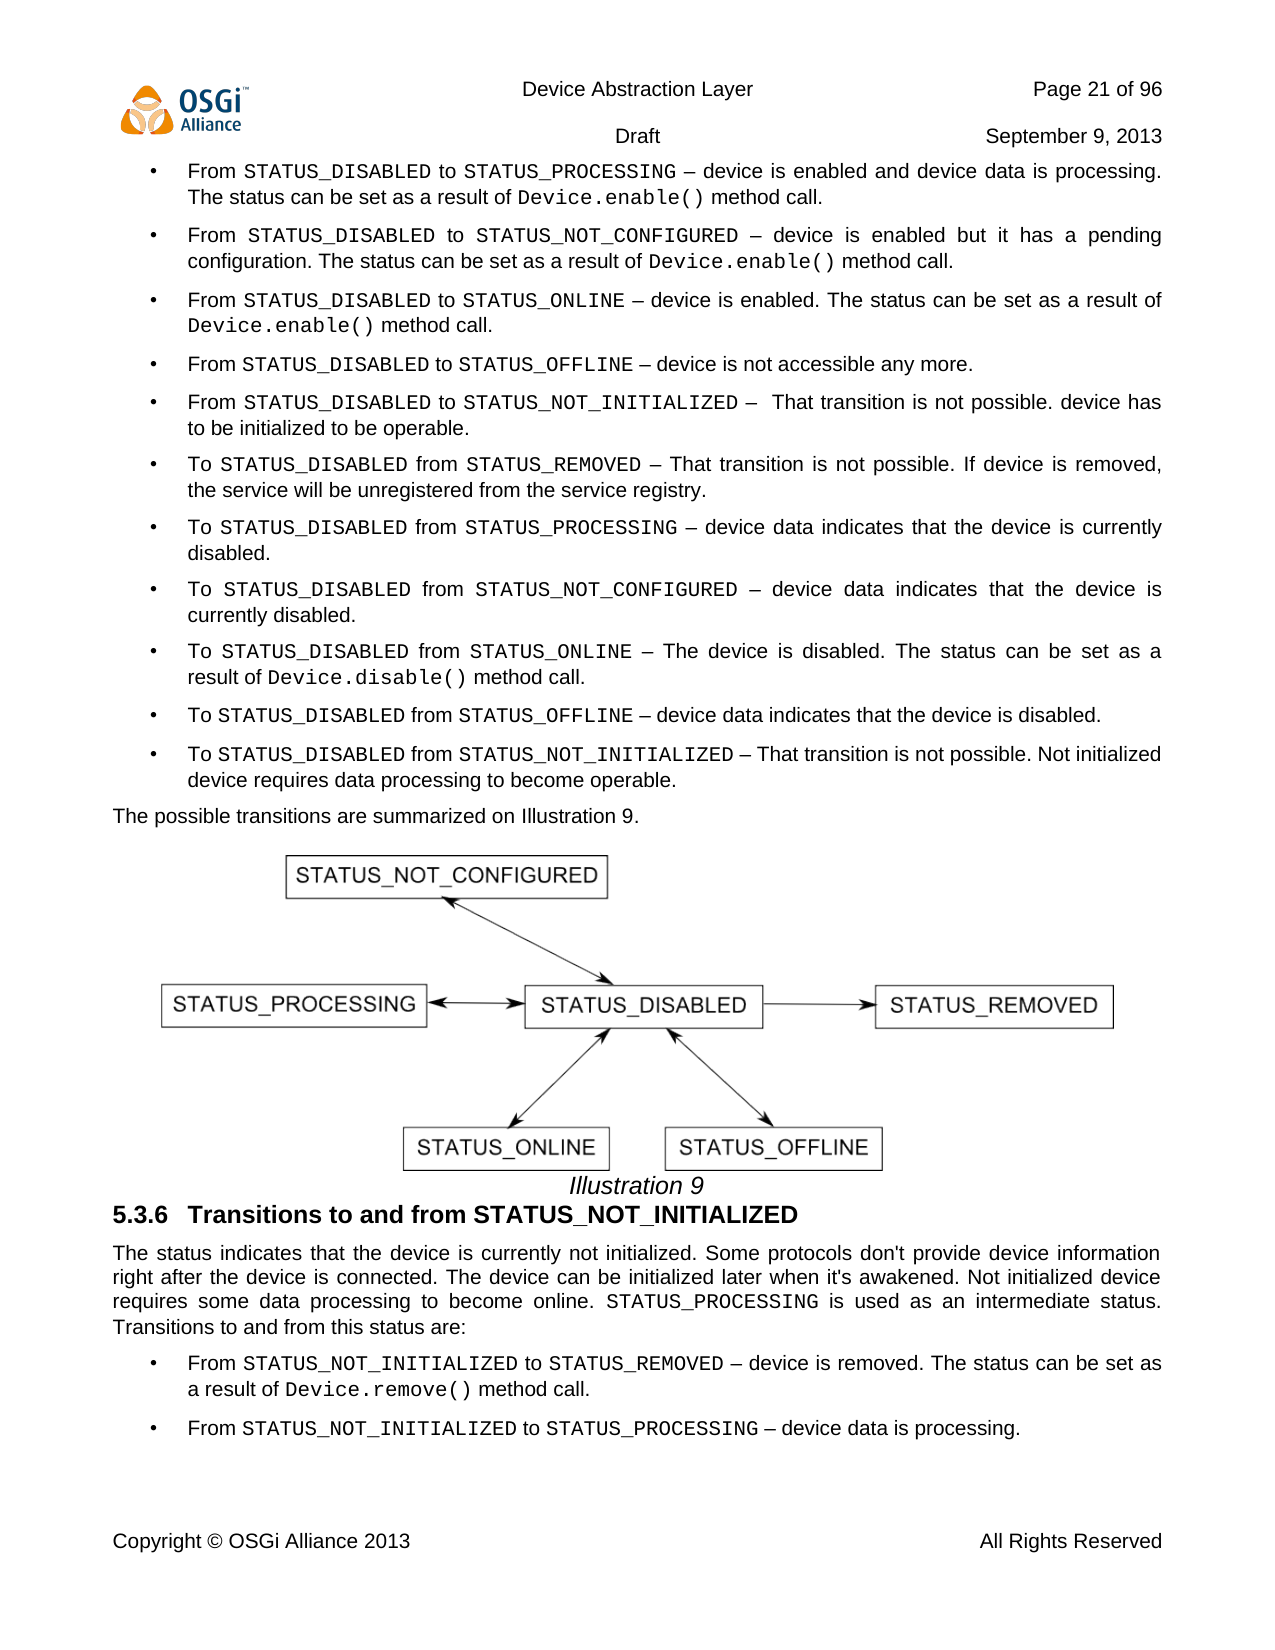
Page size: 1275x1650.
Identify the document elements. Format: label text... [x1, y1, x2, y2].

list From STATUS_DISABLED to STATUS_OFFLINE – device is not accessible any more. [150, 352, 1162, 377]
list To STATUS_DISABLED from STATUS_ONLINE – The device is disabled. The status can be set as a result of Device.disable() method call. [150, 639, 1162, 691]
list To STATUS_DISABLED from STATUS_NOT_CONFIGURED – device data indicates that the device is currently disabled. [150, 577, 1162, 627]
picture [161, 855, 1114, 1171]
list From STATUS_DISABLED to STATUS_NOT_CONFIGURED – device is enabled but it has a pending configuration. The status can be set as a result of Device.enable() method call. [150, 223, 1162, 275]
list From STATUS_DISABLED to STATUS_PROCESSING – device is enabled and device data is processing. The status can be set as a result of Device.enable() method call. [150, 159, 1162, 211]
text Illustration 9 [161, 1171, 1114, 1200]
text The status indicates that the device is currently not initialized. Some protocols don't provide device information right after the device is connected. The device can be initialized later when it's awakened. Not initialized device requires some data processing to become online. STATUS_PROCESSING is used as an intermediate status. Transitions to and from this status are: [112, 1241, 1162, 1339]
list To STATUS_DISABLED from STATUS_PROCESSING – device data indicates that the device is currently disabled. [150, 514, 1162, 564]
subtitle Transitions to and from STATUS_NOT_INITIALIZED [112, 840, 1162, 1228]
picture [113, 78, 257, 142]
list From STATUS_NOT_INITIALIZED to STATUS_REMOVED – device is removed. The status can be set as a result of Device.remove() method call. [150, 1351, 1162, 1403]
list From STATUS_DISABLED to STATUS_ONLINE – device is enabled. The status can be set as a result of Device.enable() method call. [150, 287, 1162, 339]
list To STATUS_DISABLED from STATUS_REMOVED – That transition is not possible. If device is removed, the service will be unregistered from the service registry. [150, 452, 1162, 502]
list From STATUS_NOT_INITIALIZED to STATUS_PROCESSING – device data is processing. [150, 1415, 1162, 1441]
list To STATUS_DISABLED from STATUS_OFFLINE – device data indicates that the device is disabled. [150, 703, 1162, 729]
text The possible transitions are summarized on Illustration 9. [112, 804, 1162, 828]
list From STATUS_DISABLED to STATUS_NOT_INITIALIZED – That transition is not possible. device has to be initialized to be operable. [150, 390, 1162, 440]
list To STATUS_DISABLED from STATUS_NOT_INITIALIZED – That transition is not possible. Not initialized device requires data processing to become operable. [150, 742, 1162, 791]
